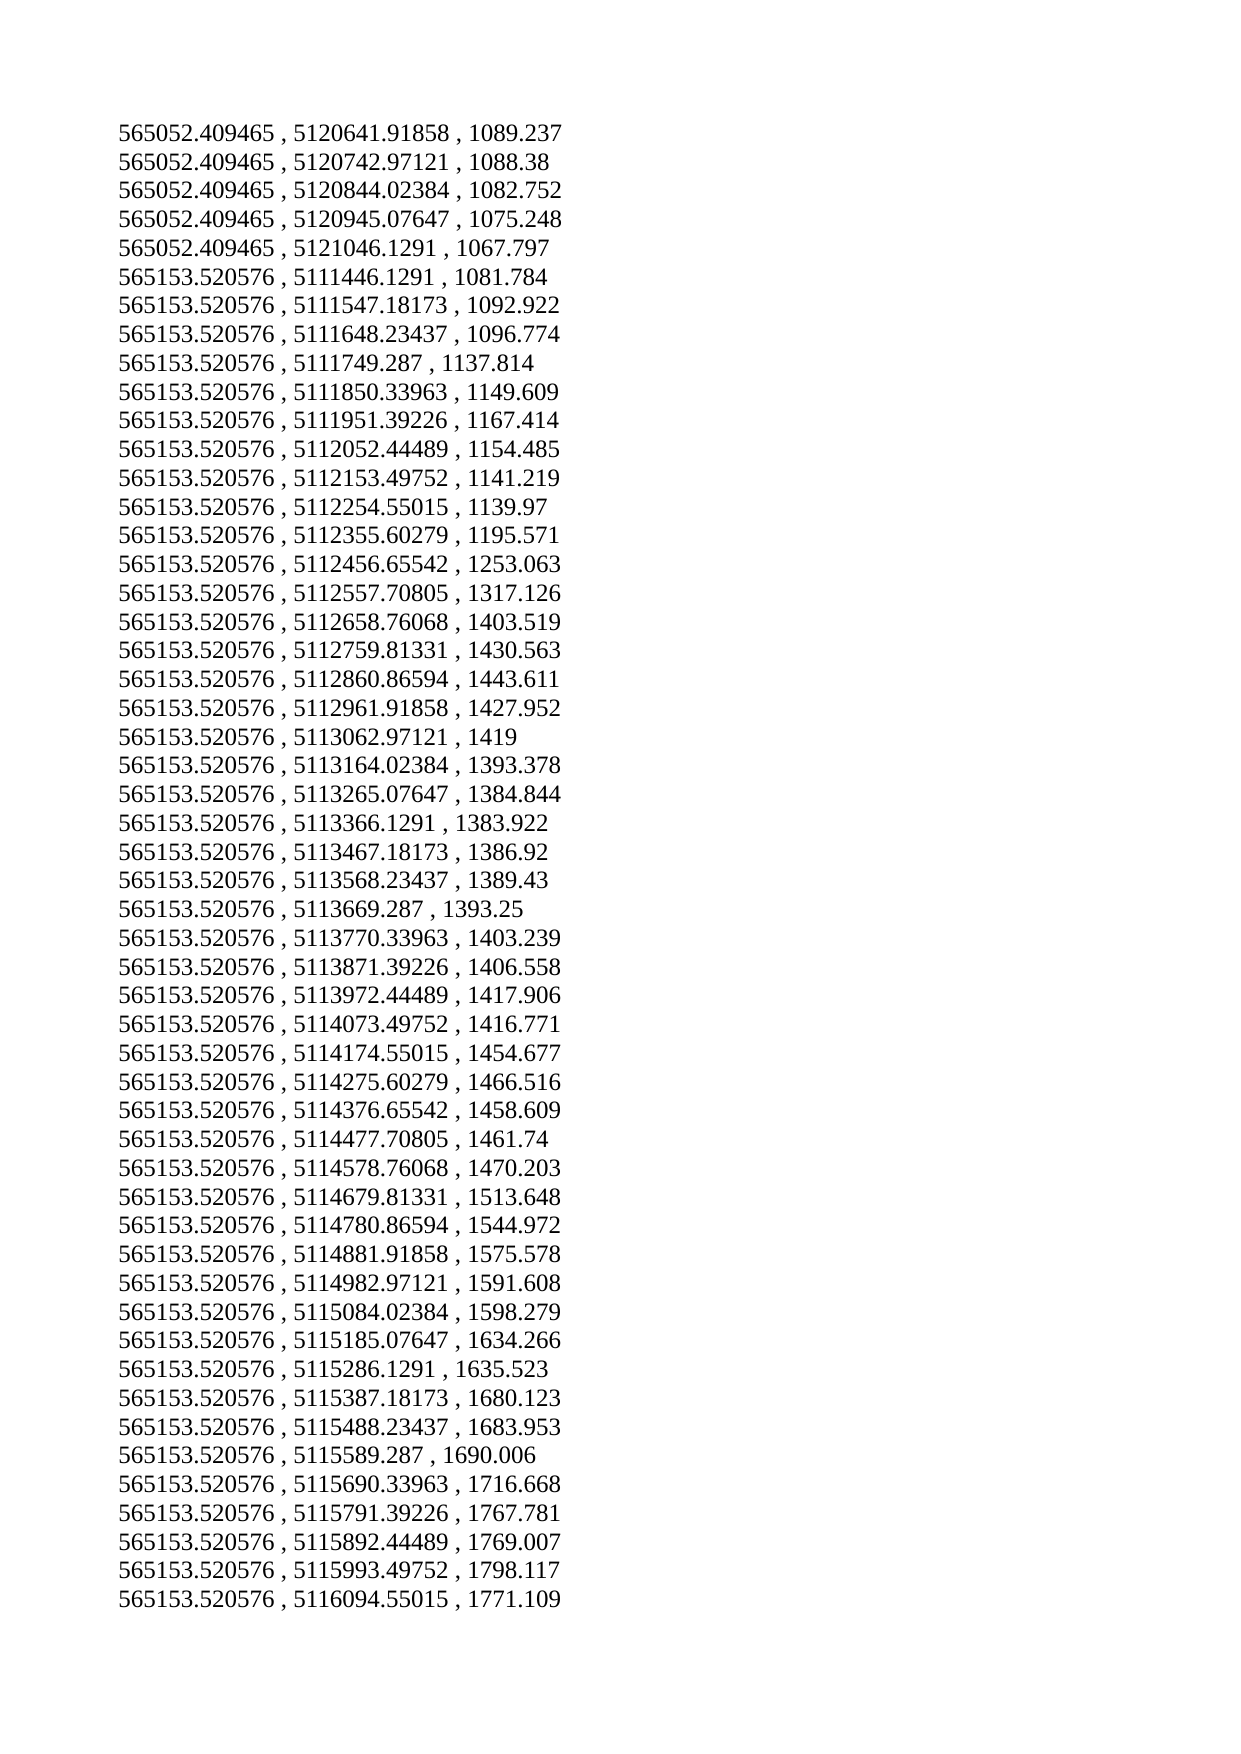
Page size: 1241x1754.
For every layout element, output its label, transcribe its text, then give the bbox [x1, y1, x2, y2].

text 565153.520576 , 5115589.287 , 1690.006 [118, 1441, 1122, 1469]
text 565153.520576 , 5114174.55015 , 1454.677 [118, 1038, 1122, 1067]
text 565153.520576 , 5115690.33963 , 1716.668 [118, 1469, 1122, 1498]
text 565153.520576 , 5114477.70805 , 1461.74 [118, 1124, 1122, 1153]
text 565052.409465 , 5120742.97121 , 1088.38 [118, 147, 1122, 176]
text 565052.409465 , 5120945.07647 , 1075.248 [118, 204, 1122, 233]
text 565153.520576 , 5113972.44489 , 1417.906 [118, 981, 1122, 1009]
text 565153.520576 , 5111547.18173 , 1092.922 [118, 291, 1122, 319]
text 565052.409465 , 5120641.91858 , 1089.237 [118, 118, 1122, 147]
text 565153.520576 , 5114376.65542 , 1458.609 [118, 1096, 1122, 1124]
text 565052.409465 , 5120844.02384 , 1082.752 [118, 176, 1122, 204]
text 565153.520576 , 5111749.287 , 1137.814 [118, 348, 1122, 377]
text 565153.520576 , 5114679.81331 , 1513.648 [118, 1182, 1122, 1211]
text 565153.520576 , 5111446.1291 , 1081.784 [118, 262, 1122, 291]
text 565153.520576 , 5114073.49752 , 1416.771 [118, 1009, 1122, 1038]
text 565153.520576 , 5113568.23437 , 1389.43 [118, 866, 1122, 894]
text 565153.520576 , 5115791.39226 , 1767.781 [118, 1498, 1122, 1527]
text 565153.520576 , 5114780.86594 , 1544.972 [118, 1211, 1122, 1239]
text 565153.520576 , 5115993.49752 , 1798.117 [118, 1556, 1122, 1584]
text 565153.520576 , 5113164.02384 , 1393.378 [118, 751, 1122, 779]
text 565153.520576 , 5115185.07647 , 1634.266 [118, 1326, 1122, 1354]
text 565153.520576 , 5112254.55015 , 1139.97 [118, 492, 1122, 521]
text 565153.520576 , 5112860.86594 , 1443.611 [118, 664, 1122, 693]
text 565153.520576 , 5112355.60279 , 1195.571 [118, 521, 1122, 549]
text 565052.409465 , 5121046.1291 , 1067.797 [118, 233, 1122, 262]
text 565153.520576 , 5114578.76068 , 1470.203 [118, 1153, 1122, 1182]
text 565153.520576 , 5115084.02384 , 1598.279 [118, 1297, 1122, 1326]
text 565153.520576 , 5115387.18173 , 1680.123 [118, 1383, 1122, 1412]
text 565153.520576 , 5112153.49752 , 1141.219 [118, 463, 1122, 492]
text 565153.520576 , 5113265.07647 , 1384.844 [118, 779, 1122, 808]
text 565153.520576 , 5111951.39226 , 1167.414 [118, 406, 1122, 434]
text 565153.520576 , 5112557.70805 , 1317.126 [118, 578, 1122, 607]
text 565153.520576 , 5113669.287 , 1393.25 [118, 894, 1122, 923]
text 565153.520576 , 5112961.91858 , 1427.952 [118, 693, 1122, 722]
text 565153.520576 , 5113467.18173 , 1386.92 [118, 837, 1122, 866]
text 565153.520576 , 5112759.81331 , 1430.563 [118, 636, 1122, 664]
text 565153.520576 , 5112658.76068 , 1403.519 [118, 607, 1122, 636]
text 565153.520576 , 5113366.1291 , 1383.922 [118, 808, 1122, 837]
text 565153.520576 , 5115286.1291 , 1635.523 [118, 1354, 1122, 1383]
text 565153.520576 , 5112456.65542 , 1253.063 [118, 549, 1122, 578]
text 565153.520576 , 5115488.23437 , 1683.953 [118, 1412, 1122, 1441]
text 565153.520576 , 5111850.33963 , 1149.609 [118, 377, 1122, 406]
text 565153.520576 , 5113871.39226 , 1406.558 [118, 952, 1122, 981]
text 565153.520576 , 5114275.60279 , 1466.516 [118, 1067, 1122, 1096]
text 565153.520576 , 5114982.97121 , 1591.608 [118, 1268, 1122, 1297]
text 565153.520576 , 5116094.55015 , 1771.109 [118, 1584, 1122, 1613]
text 565153.520576 , 5111648.23437 , 1096.774 [118, 319, 1122, 348]
text 565153.520576 , 5113770.33963 , 1403.239 [118, 923, 1122, 952]
text 565153.520576 , 5113062.97121 , 1419 [118, 722, 1122, 751]
text 565153.520576 , 5114881.91858 , 1575.578 [118, 1239, 1122, 1268]
text 565153.520576 , 5112052.44489 , 1154.485 [118, 434, 1122, 463]
text 565153.520576 , 5115892.44489 , 1769.007 [118, 1527, 1122, 1556]
